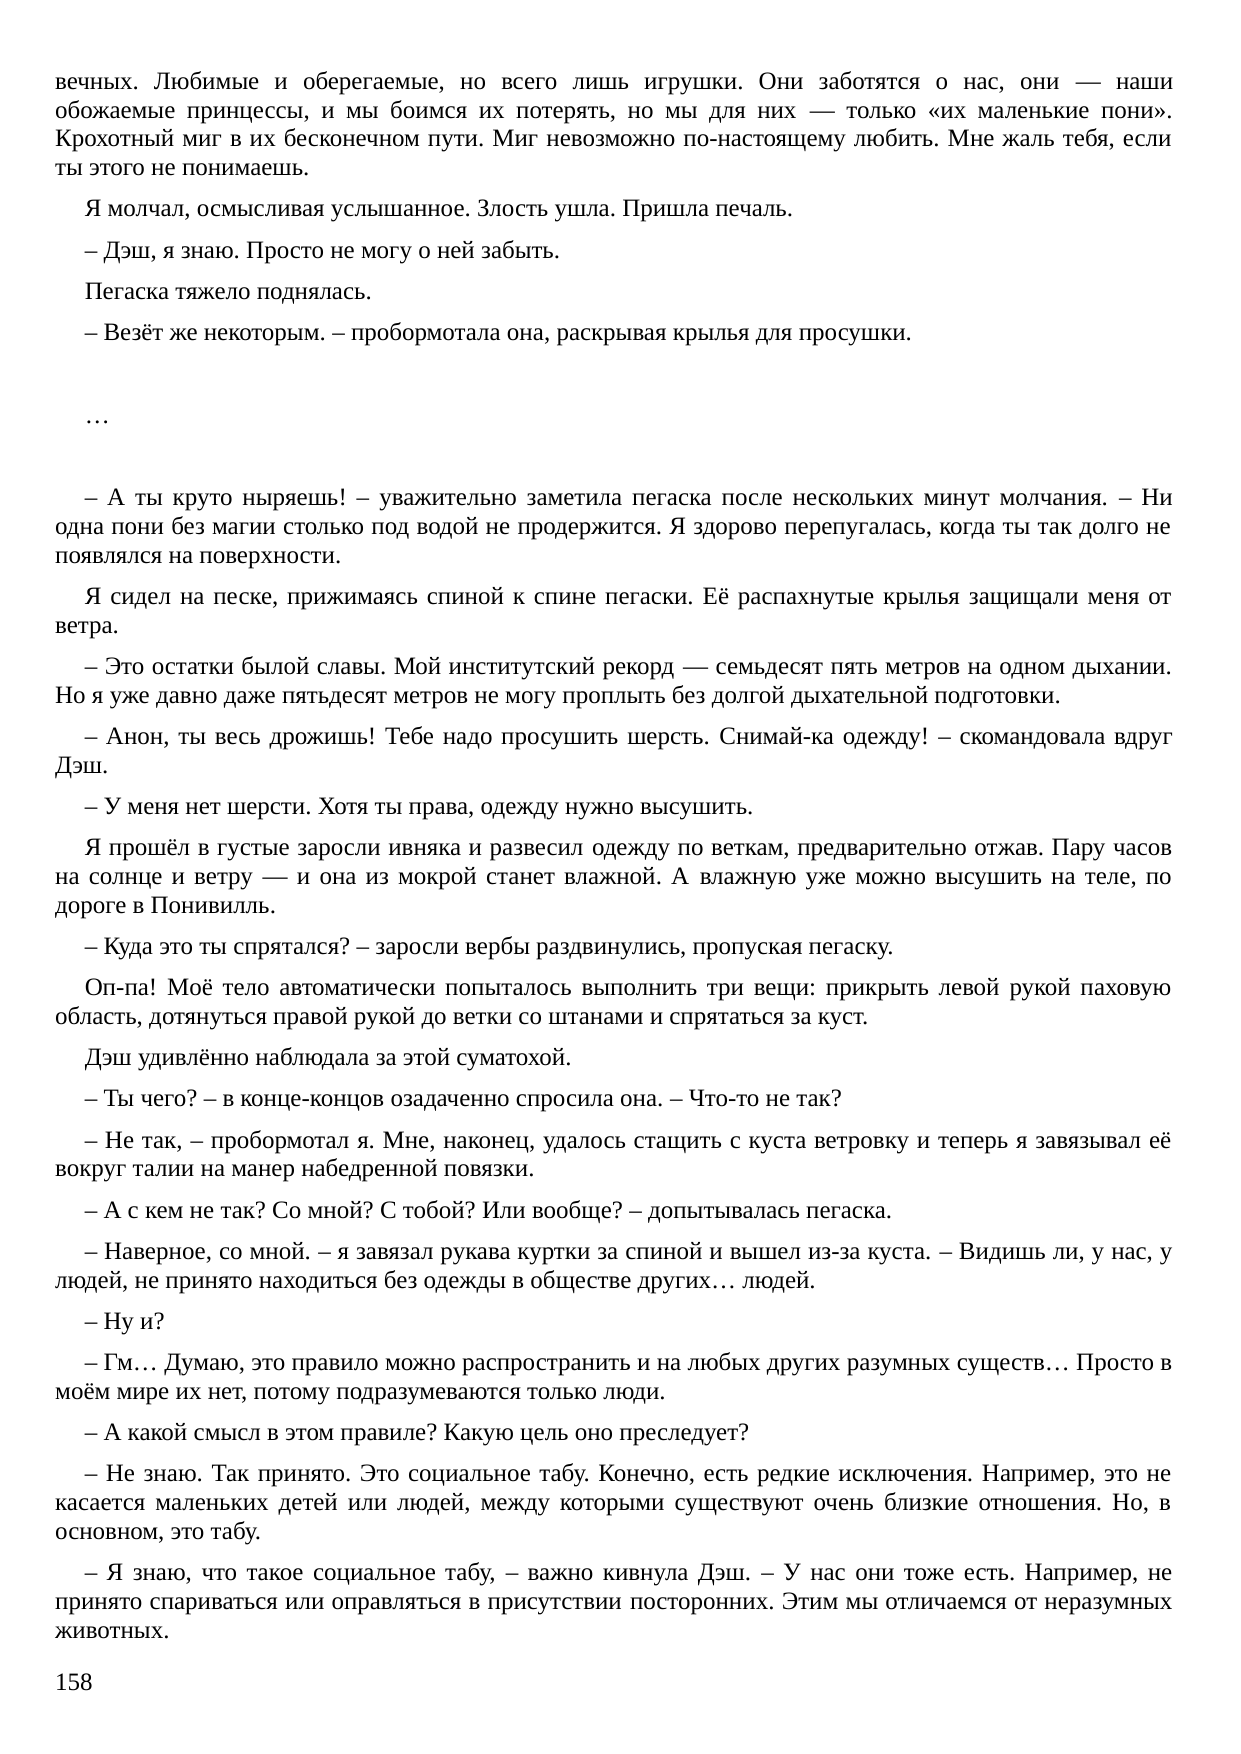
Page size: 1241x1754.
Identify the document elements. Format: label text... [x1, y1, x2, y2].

text – Не так, – пробормотал я. Мне, наконец, удалось стащить с куста ветровку и теперь я завязывал её вокруг талии на манер набедренной повязки. [55, 1125, 1173, 1182]
text – Дэш, я знаю. Просто не могу о ней забыть. [55, 235, 1173, 263]
text – Это остатки былой славы. Мой институтский рекорд — семьдесят пять метров на одном дыхании. Но я уже давно даже пятьдесят метров не могу проплыть без долгой дыхательной подготовки. [55, 651, 1173, 708]
text Я прошёл в густые заросли ивняка и развесил одежду по веткам, предварительно отжав. Пару часов на солнце и ветру — и она из мокрой станет влажной. А влажную уже можно высушить на теле, по дороге в Понивилль. [55, 832, 1173, 918]
text Я сидел на песке, прижимаясь спиной к спине пегаски. Её распахнутые крылья защищали меня от ветра. [55, 581, 1173, 638]
text Дэш удивлённо наблюдала за этой суматохой. [55, 1042, 1173, 1071]
text – Ну и? [55, 1306, 1173, 1335]
text вечных. Любимые и оберегаемые, но всего лишь игрушки. Они заботятся о нас, они — наши обожаемые принцессы, и мы боимся их потерять, но мы для них — только «их маленькие пони». Крохотный миг в их бесконечном пути. Миг невозможно по-настоящему любить. Мне жаль тебя, если ты этого не понимаешь. [55, 66, 1173, 181]
text – Ты чего? – в конце-концов озадаченно спросила она. – Что-то не так? [55, 1083, 1173, 1112]
text – А какой смысл в этом правиле? Какую цель оно преследует? [55, 1417, 1173, 1446]
text – А с кем не так? Со мной? С тобой? Или вообще? – допытывалась пегаска. [55, 1195, 1173, 1223]
text – У меня нет шерсти. Хотя ты права, одежду нужно высушить. [55, 791, 1173, 820]
text – Не знаю. Так принято. Это социальное табу. Конечно, есть редкие исключения. Например, это не касается маленьких детей или людей, между которыми существуют очень близкие отношения. Но, в основном, это табу. [55, 1458, 1173, 1545]
text – Анон, ты весь дрожишь! Тебе надо просушить шерсть. Снимай-ка одежду! – скомандовала вдруг Дэш. [55, 721, 1173, 778]
text Я молчал, осмысливая услышанное. Злость ушла. Пришла печаль. [55, 193, 1173, 222]
text – Гм… Думаю, это правило можно распространить и на любых других разумных существ… Просто в моём мире их нет, потому подразумеваются только люди. [55, 1347, 1173, 1405]
text – Я знаю, что такое социальное табу, – важно кивнула Дэш. – У нас они тоже есть. Например, не принято спариваться или оправляться в присутствии посторонних. Этим мы отличаемся от неразумных животных. [55, 1557, 1173, 1643]
text Оп-па! Моё тело автоматически попыталось выполнить три вещи: прикрыть левой рукой паховую область, дотянуться правой рукой до ветки со штанами и спрятаться за куст. [55, 972, 1173, 1030]
text – Везёт же некоторым. – пробормотала она, раскрывая крылья для просушки. [55, 317, 1173, 346]
text – Наверное, со мной. – я завязал рукава куртки за спиной и вышел из-за куста. – Видишь ли, у нас, у людей, не принято находиться без одежды в обществе других… людей. [55, 1236, 1173, 1293]
text – А ты круто ныряешь! – уважительно заметила пегаска после нескольких минут молчания. – Ни одна пони без магии столько под водой не продержится. Я здорово перепугалась, когда ты так долго не появлялся на поверхности. [55, 482, 1173, 568]
text … [55, 400, 1173, 428]
text – Куда это ты спрятался? – заросли вербы раздвинулись, пропуская пегаску. [55, 931, 1173, 960]
text Пегаска тяжело поднялась. [55, 276, 1173, 305]
